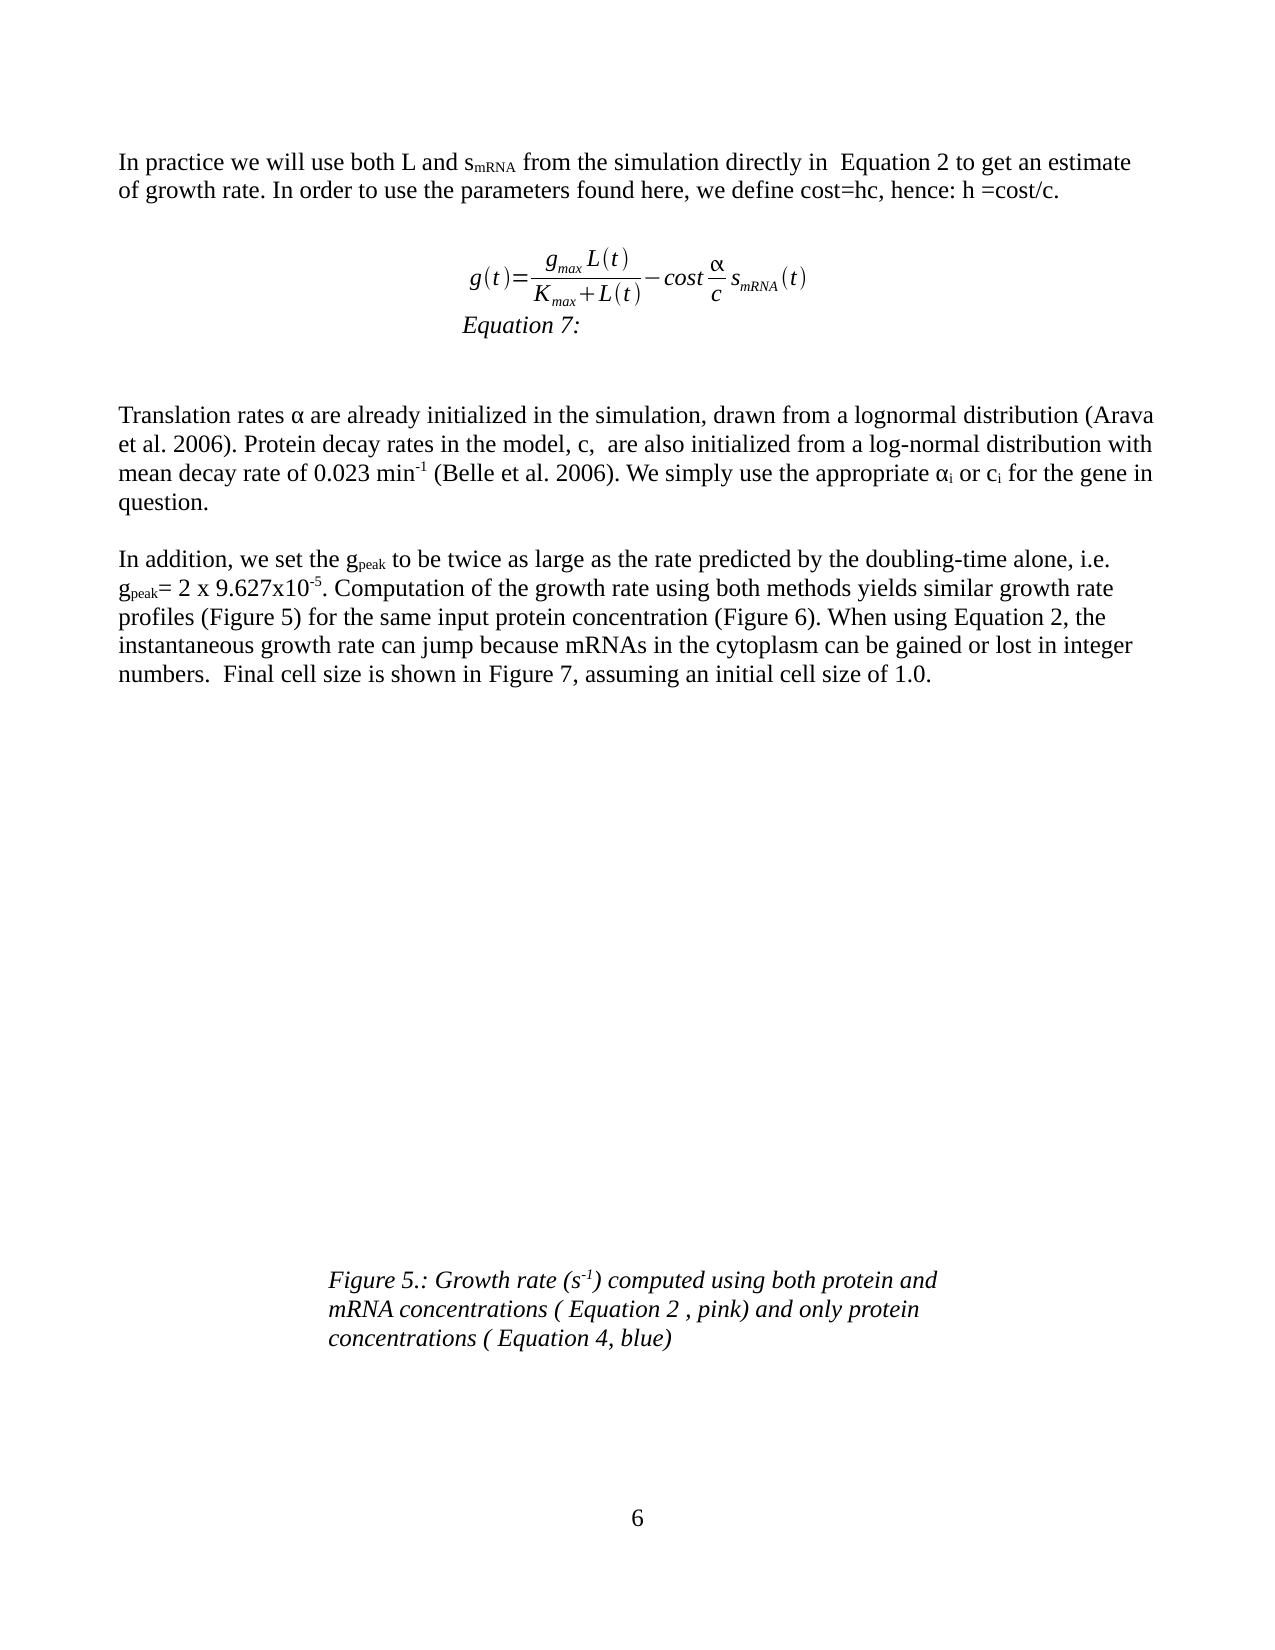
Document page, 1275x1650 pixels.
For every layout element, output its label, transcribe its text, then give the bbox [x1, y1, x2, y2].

text In practice we will use both L and smRNA from the simulation directly in Equation 2 to get an estimate of growth rate. In order to use the parameters found here, we define cost=hc, hence: h =cost/c. [118, 147, 1157, 204]
text In addition, we set the gpeak to be twice as large as the rate predicted by the doubling-time alone, i.e. gpeak= 2 x 9.627x10-5. Computation of the growth rate using both methods yields similar growth rate profiles (Figure 5) for the same input protein concentration (Figure 6). When using Equation 2, the instantaneous growth rate can jump because mRNAs in the cytoplasm can be gained or lost in integer numbers. Final cell size is shown in Figure 7, assuming an initial cell size of 1.0. [118, 544, 1157, 688]
text Translation rates α are already initialized in the simulation, drawn from a lognormal distribution (Arava et al. 2006). Protein decay rates in the model, c, are also initialized from a log-normal distribution with mean decay rate of 0.023 min-1 (Belle et al. 2006). We simply use the appropriate αi or ci for the gene in question. [118, 400, 1157, 515]
text Equation 7: [462, 246, 813, 339]
text Figure 5.: Growth rate (s-1) computed using both protein and mRNA concentrations ( Equation 2 , pink) and only protein concentrations ( Equation 4, blue) [328, 729, 947, 1352]
